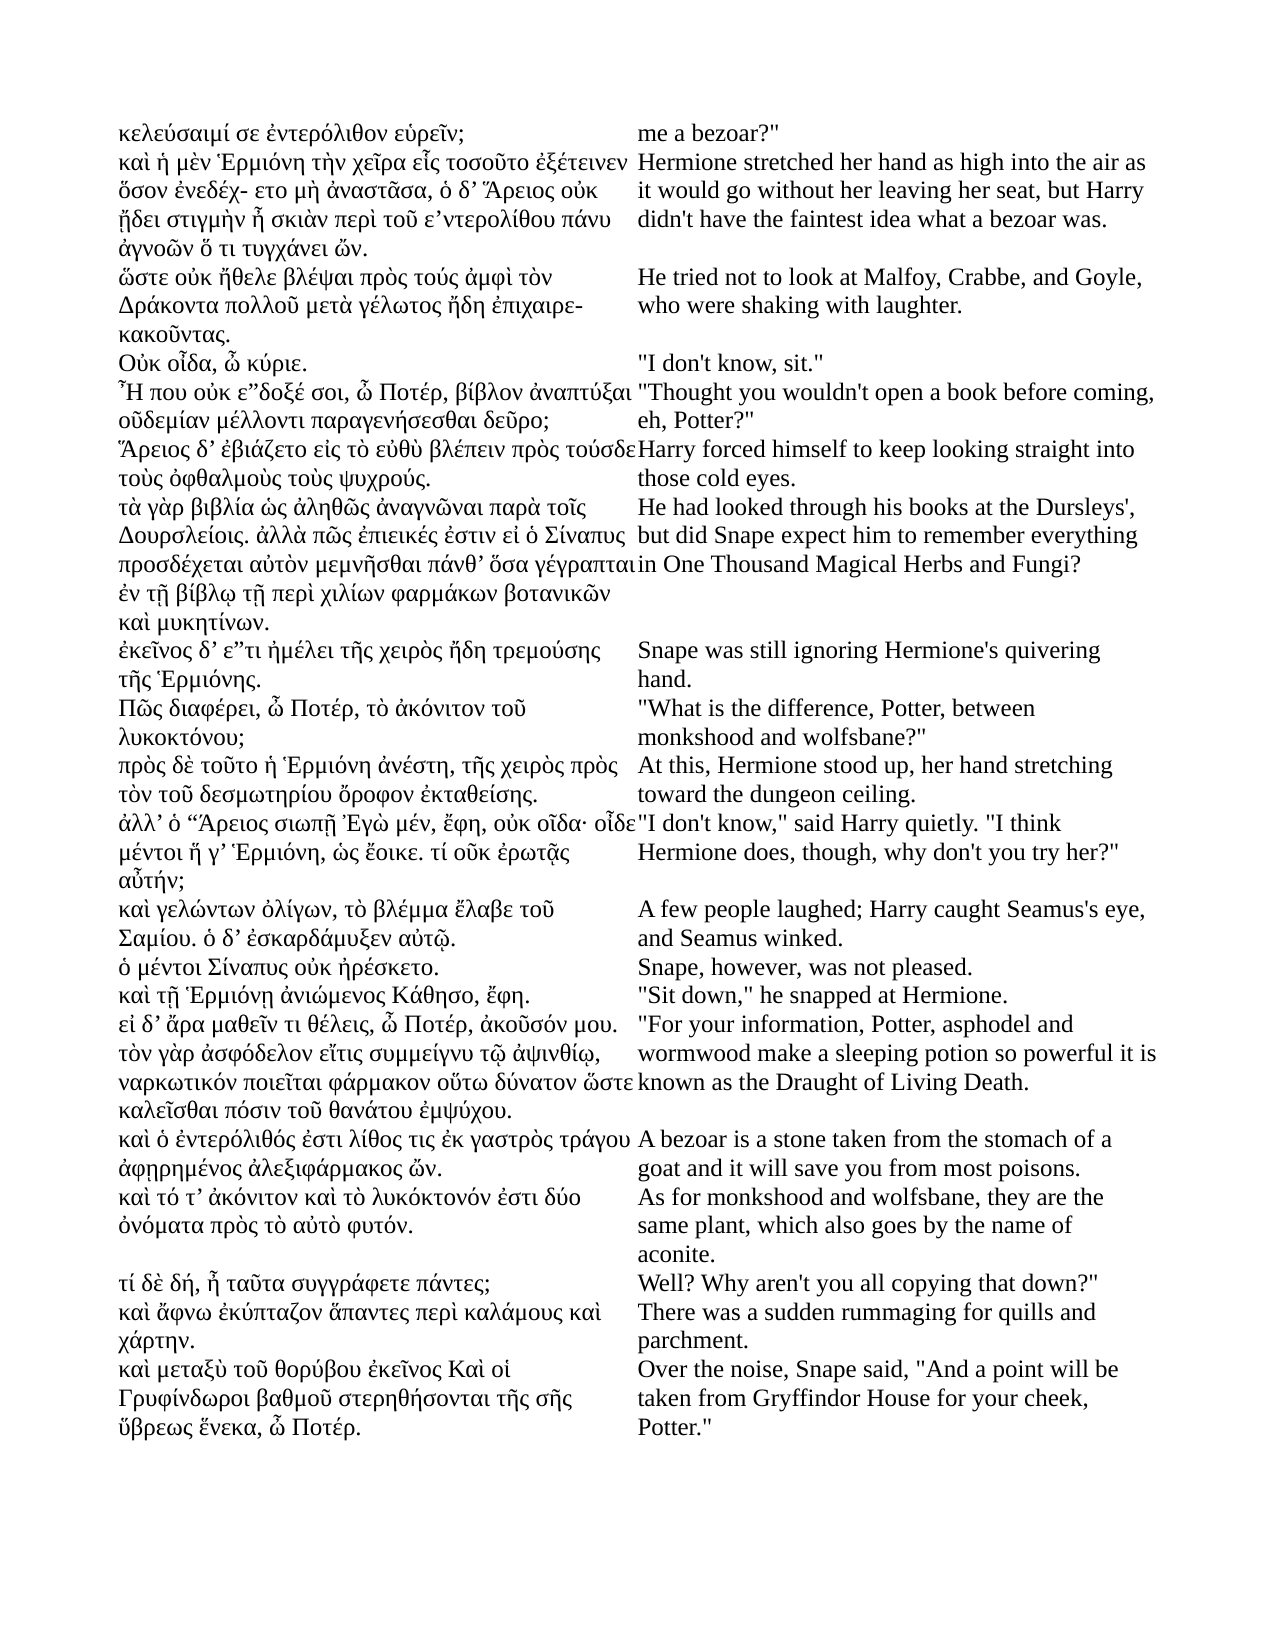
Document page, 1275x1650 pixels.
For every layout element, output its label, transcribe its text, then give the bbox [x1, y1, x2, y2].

table_cell A bezoar is a stone taken from the stomach of a goat and it will save you from most poisons. [637, 1124, 1157, 1182]
table_cell Well? Why aren't you all copying that down?" [637, 1268, 1157, 1297]
table_cell καὶ ὁ ἐντερόλιθός ἐστι λίθος τις ἐκ γαστρὸς τράγου ἀφῃρημένος ἀλεξιφάρμακος ὤν. [118, 1124, 637, 1182]
table_cell κελεύσαιμί σε ἐντερόλιθον εὑρεῖν; [118, 118, 637, 147]
table_cell καὶ ἄφνω ἐκύπταζον ἅπαντες περὶ καλάμους καὶ χάρτην. [118, 1297, 637, 1354]
table_cell As for monkshood and wolfsbane, they are the same plant, which also goes by the name of aconite. [637, 1182, 1157, 1268]
table_cell εἰ δ’ ἄρα μαθεῖν τι θέλεις, ὦ Ποτέρ, ἀκοῦσόν μου. τὸν γὰρ ἀσφόδελον εἴτις συμμείγνυ τῷ ἀψινθίῳ, ναρκωτικόν ποιεῖται φάρμακον οὕτω δύνατον ὥστε καλεῖσθαι πόσιν τοῦ θανάτου ἐμψύχου. [118, 1009, 637, 1124]
table_cell πρὸς δὲ τοῦτο ἡ Ἑρμιόνη ἀνέστη, τῆς χειρὸς πρὸς τὸν τοῦ δεσμωτηρίου ὄροφον ἐκταθείσης. [118, 751, 637, 808]
table_cell [637, 1469, 1157, 1498]
table_cell τὰ γὰρ βιβλία ὡς ἀληθῶς ἀναγνῶναι παρὰ τοῖς Δουρσλείοις. ἀλλὰ πῶς ἐπιεικές ἐστιν εἰ ὁ Σίναπυς προσδέχεται αὐτὸν μεμνῆσθαι πάνθ’ ὅσα γέγραπται ἐν τῇ βίβλῳ τῇ περὶ χιλίων φαρμάκων βοτανικῶν καὶ μυκητίνων. [118, 492, 637, 636]
table_cell Harry forced himself to keep looking straight into those cold eyes. [637, 434, 1157, 492]
table_cell He tried not to look at Malfoy, Crabbe, and Goyle, who were shaking with laughter. [637, 262, 1157, 348]
table_cell Snape, however, was not pleased. [637, 952, 1157, 981]
table_cell τί δὲ δή, ἦ ταῦτα συγγράφετε πάντες; [118, 1268, 637, 1297]
table_cell καὶ τῇ Ἑρμιόνῃ ἀνιώμενος Κάθησο, ἔφη. [118, 981, 637, 1009]
table_cell καὶ τό τ’ ἀκόνιτον καὶ τὸ λυκόκτονόν ἐστι δύο ὀνόματα πρὸς τὸ αὐτὸ φυτόν. [118, 1182, 637, 1268]
table_cell [118, 1498, 637, 1527]
table_cell There was a sudden rummaging for quills and parchment. [637, 1297, 1157, 1354]
table_cell At this, Hermione stood up, her hand stretching toward the dungeon ceiling. [637, 751, 1157, 808]
table_cell "For your information, Potter, asphodel and wormwood make a sleeping potion so powerful it is known as the Draught of Living Death. [637, 1009, 1157, 1124]
table_cell καὶ μεταξὺ τοῦ θορύβου ἐκεῖνος Καὶ οἱ Γρυφίνδωροι βαθμοῦ στερηθήσονται τῆς σῆς ὕβρεως ἕνεκα, ὦ Ποτέρ. [118, 1354, 637, 1441]
table_cell καὶ ἡ μὲν Ἑρμιόνη τὴν χεῖρα εἷς τοσοῦτο ἐξέτεινεν ὅσον ἐνεδέχ- ετο μὴ ἀναστᾶσα, ὁ δ’ Ἅρειος οὐκ ᾔδει στιγμὴν ἦ σκιὰν περὶ τοῦ ε’ντερολίθου πάνυ ἀγνοῶν ὅ τι τυγχάνει ὤν. [118, 147, 637, 262]
table_cell [637, 1498, 1157, 1527]
table_cell Πῶς διαφέρει, ὦ Ποτέρ, τὸ ἀκόνιτον τοῦ λυκοκτόνου; [118, 693, 637, 751]
table_cell "I don't know, sit." [637, 348, 1157, 377]
table_cell A few people laughed; Harry caught Seamus's eye, and Seamus winked. [637, 894, 1157, 952]
table_cell Snape was still ignoring Hermione's quivering hand. [637, 636, 1157, 693]
table_cell "Thought you wouldn't open a book before coming, eh, Potter?" [637, 377, 1157, 434]
table_cell καὶ γελώντων ὀλίγων, τὸ βλέμμα ἔλαβε τοῦ Σαμίου. ὁ δ’ ἐσκαρδάμυξεν αὐτῷ. [118, 894, 637, 952]
table_cell Ἦ που οὐκ ε”δοξέ σοι, ὦ Ποτέρ, βίβλον ἀναπτύξαι οῦδεμίαν μέλλοντι παραγενήσεσθαι δεῦρο; [118, 377, 637, 434]
table_cell Over the noise, Snape said, "And a point will be taken from Gryffindor House for your cheek, Potter." [637, 1354, 1157, 1441]
table_cell "Sit down," he snapped at Hermione. [637, 981, 1157, 1009]
table_cell ἀλλ’ ὁ “Άρειος σιωπῇ Ἐγὼ μέν, ἔφη, οὐκ οῖδα· οἶδε μέντοι ἥ γ’ Ἑρμιόνη, ὡς ἔοικε. τί οῦκ ἐρωτᾷς αὖτήν; [118, 808, 637, 894]
table_cell Hermione stretched her hand as high into the air as it would go without her leaving her seat, but Harry didn't have the faintest idea what a bezoar was. [637, 147, 1157, 262]
table_cell "What is the difference, Potter, between monkshood and wolfsbane?" [637, 693, 1157, 751]
table_cell [118, 1469, 637, 1498]
table_cell [118, 1441, 637, 1469]
table_cell "I don't know," said Harry quietly. "I think Hermione does, though, why don't you try her?" [637, 808, 1157, 894]
table_cell [637, 1441, 1157, 1469]
table_cell ἐκεῖνος δ’ ε”τι ἠμέλει τῆς χειρὸς ἤδη τρεμούσης τῆς Ἑρμιόνης. [118, 636, 637, 693]
table_cell me a bezoar?" [637, 118, 1157, 147]
table_cell Ἅρειος δ’ ἐβιάζετο εἰς τὸ εὐθὺ βλέπειν πρὸς τούσδε τοὺς ὀφθαλμοὺς τοὺς ψυχρούς. [118, 434, 637, 492]
table_cell He had looked through his books at the Dursleys', but did Snape expect him to remember everything in One Thousand Magical Herbs and Fungi? [637, 492, 1157, 636]
table_cell ὥστε οὐκ ἤθελε βλέψαι πρὸς τούς ἀμφὶ τὸν Δράκοντα πολλοῦ μετὰ γέλωτος ἤδη ἐπιχαιρε- κακοῦντας. [118, 262, 637, 348]
table_cell Οὐκ οἶδα, ὦ κύριε. [118, 348, 637, 377]
table_cell ὁ μέντοι Σίναπυς οὐκ ἠρέσκετο. [118, 952, 637, 981]
